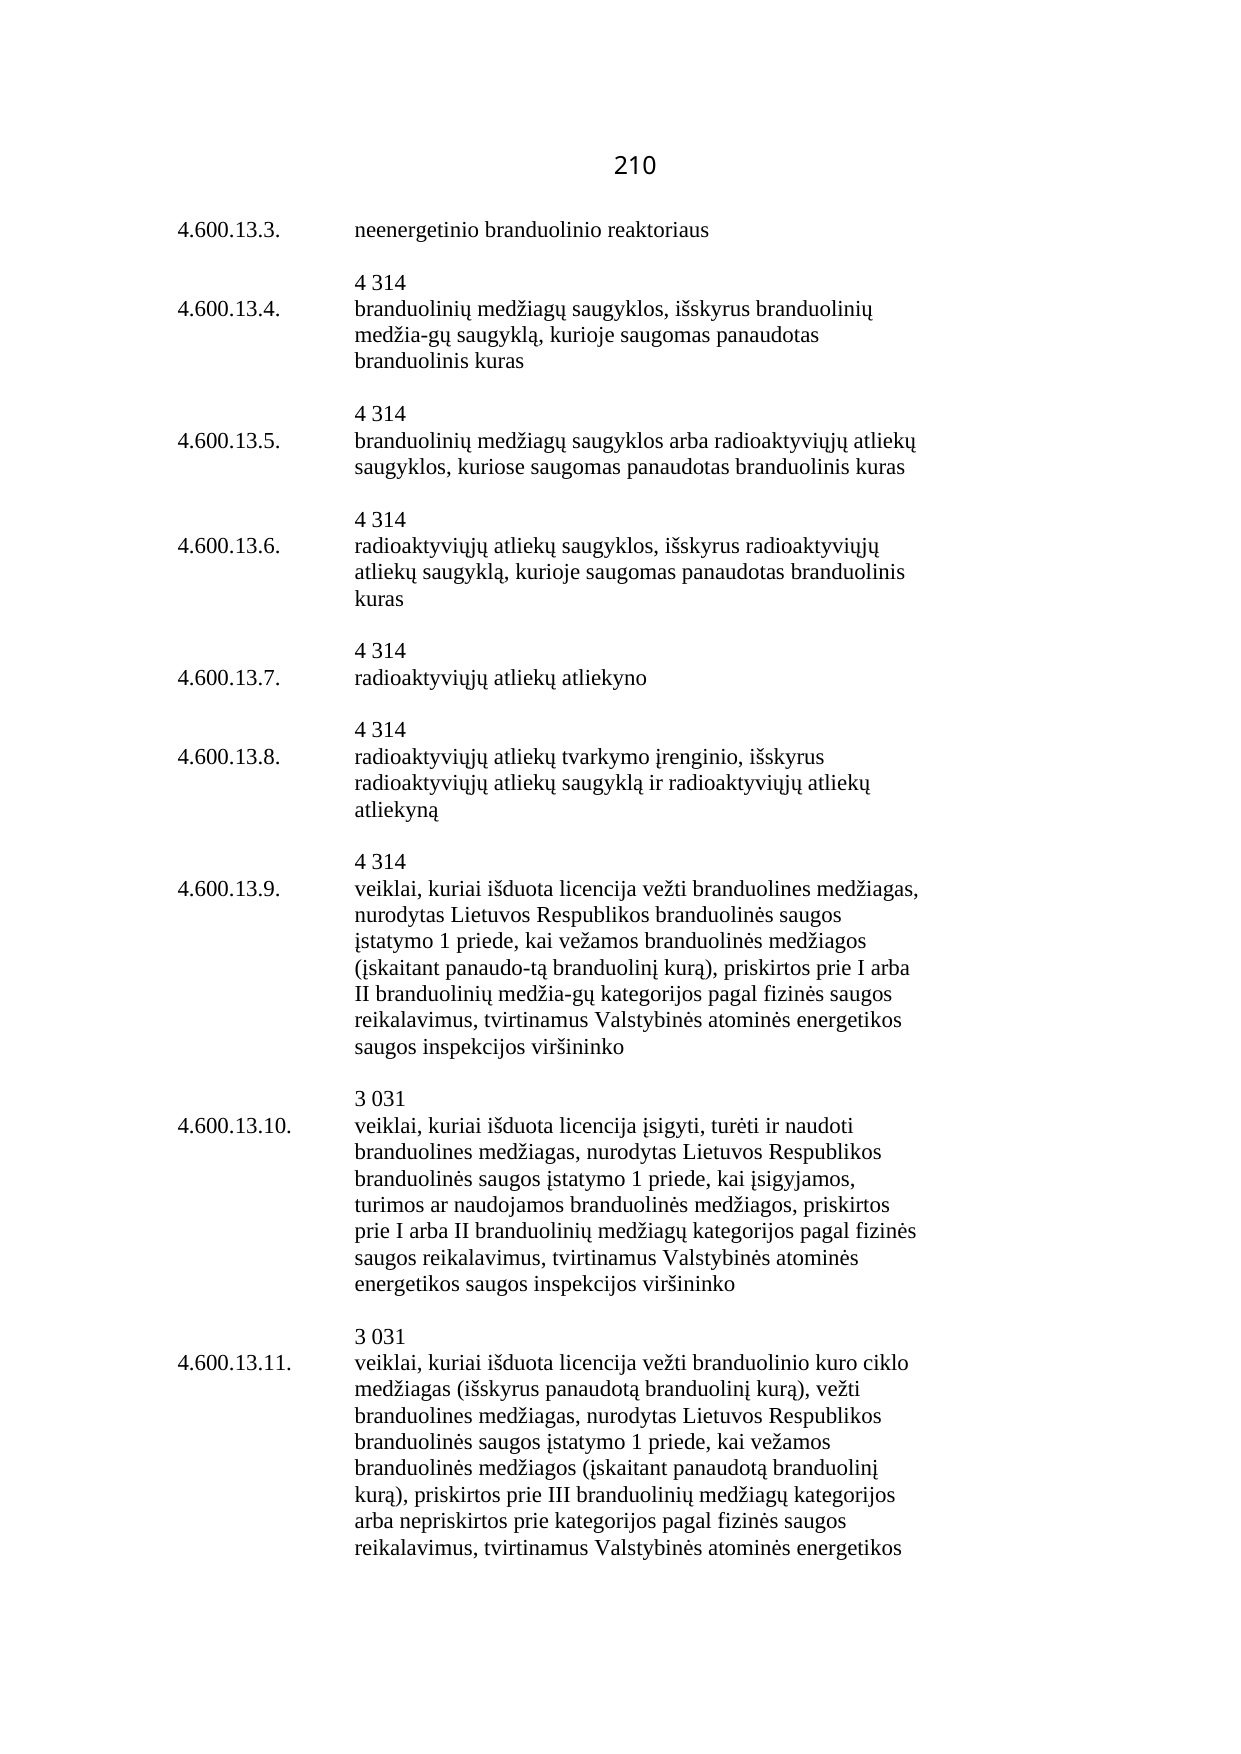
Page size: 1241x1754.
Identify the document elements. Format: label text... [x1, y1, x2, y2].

text 4.600.13.8. radioaktyviųjų atliekų tvarkymo įrenginio, išskyrus [177, 743, 945, 769]
text atliekyną 4 314 [354, 796, 945, 875]
text atliekų saugyklą, kurioje saugomas panaudotas branduolinis [354, 558, 945, 585]
text kuras 4 314 [354, 585, 945, 664]
text saugyklos, kuriose saugomas panaudotas branduolinis kuras 4 314 [354, 453, 945, 532]
text 4.600.13.7. radioaktyviųjų atliekų atliekyno 4 314 [177, 664, 945, 743]
text 4.600.13.4. branduolinių medžiagų saugyklos, išskyrus branduolinių [177, 295, 945, 321]
text prie I arba II branduolinių medžiagų kategorijos pagal fizinės [354, 1217, 945, 1244]
text branduolinės saugos įstatymo 1 priede, kai vežamos [354, 1428, 945, 1454]
text 4.600.13.10. veiklai, kuriai išduota licencija įsigyti, turėti ir naudoti [177, 1112, 945, 1138]
text radioaktyviųjų atliekų saugyklą ir radioaktyviųjų atliekų [354, 769, 945, 796]
text II branduolinių medžia-gų kategorijos pagal fizinės saugos [354, 980, 945, 1006]
text 4.600.13.6. radioaktyviųjų atliekų saugyklos, išskyrus radioaktyviųjų [177, 532, 945, 558]
text 4.600.13.5. branduolinių medžiagų saugyklos arba radioaktyviųjų atliekų [177, 427, 945, 453]
text turimos ar naudojamos branduolinės medžiagos, priskirtos [354, 1191, 945, 1217]
text nurodytas Lietuvos Respublikos branduolinės saugos [354, 901, 945, 927]
text branduolines medžiagas, nurodytas Lietuvos Respublikos [354, 1138, 945, 1164]
text branduolinės saugos įstatymo 1 priede, kai įsigyjamos, [354, 1164, 945, 1191]
text kurą), priskirtos prie III branduolinių medžiagų kategorijos [354, 1481, 945, 1507]
text 4.600.13.9. veiklai, kuriai išduota licencija vežti branduolines medžiagas, [177, 875, 945, 901]
text įstatymo 1 priede, kai vežamos branduolinės medžiagos [354, 927, 945, 954]
text energetikos saugos inspekcijos viršininko 3 031 [354, 1270, 945, 1349]
text saugos reikalavimus, tvirtinamus Valstybinės atominės [354, 1244, 945, 1270]
text branduolines medžiagas, nurodytas Lietuvos Respublikos [354, 1402, 945, 1428]
text saugos inspekcijos viršininko 3 031 [354, 1033, 945, 1112]
text branduolinės medžiagos (įskaitant panaudotą branduolinį [354, 1454, 945, 1481]
text arba nepriskirtos prie kategorijos pagal fizinės saugos [354, 1507, 945, 1533]
text medžia-gų saugyklą, kurioje saugomas panaudotas [354, 321, 945, 348]
text medžiagas (išskyrus panaudotą branduolinį kurą), vežti [354, 1375, 945, 1402]
text branduolinis kuras 4 314 [354, 348, 945, 427]
text 4.600.13.11. veiklai, kuriai išduota licencija vežti branduolinio kuro ciklo [177, 1349, 945, 1375]
text (įskaitant panaudo-tą branduolinį kurą), priskirtos prie I arba [354, 954, 945, 980]
text 4.600.13.3. neenergetinio branduolinio reaktoriaus 4 314 [177, 216, 945, 295]
text reikalavimus, tvirtinamus Valstybinės atominės energetikos [354, 1533, 945, 1560]
text reikalavimus, tvirtinamus Valstybinės atominės energetikos [354, 1006, 945, 1033]
